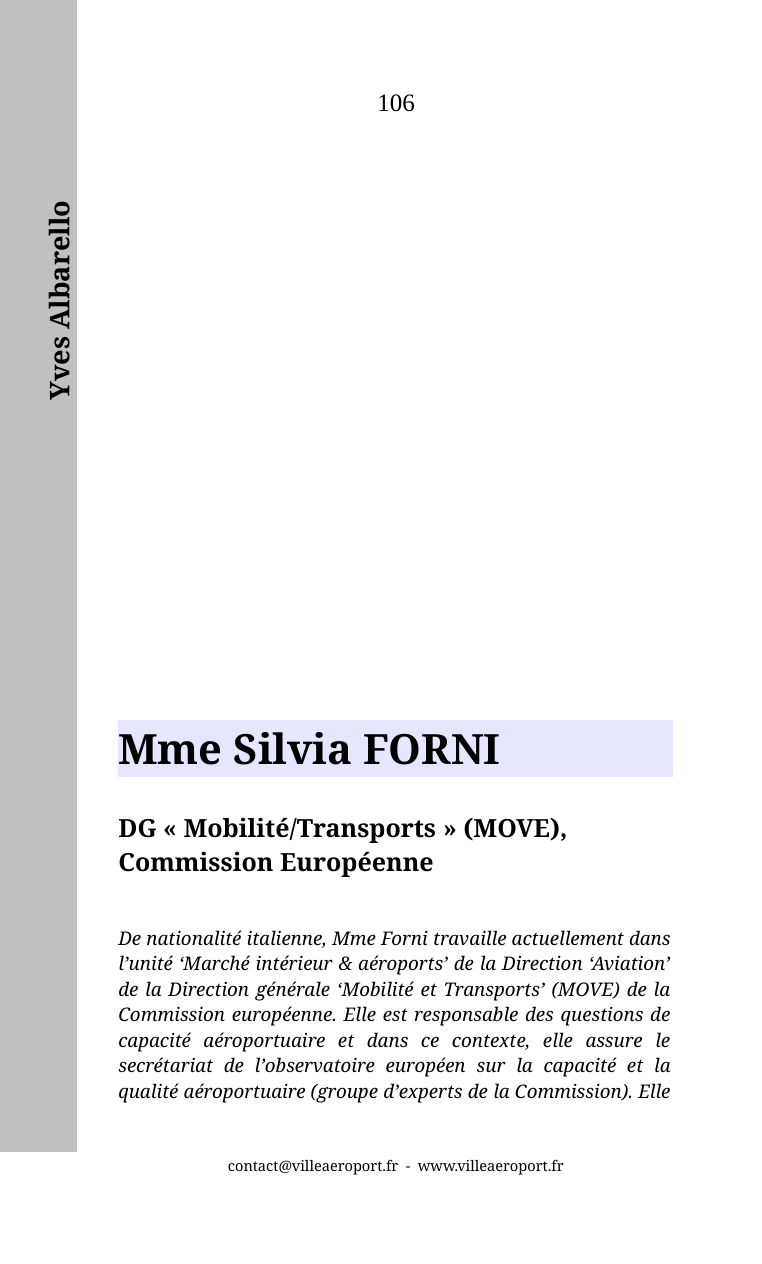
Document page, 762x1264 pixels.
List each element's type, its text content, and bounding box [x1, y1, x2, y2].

text Mme Silvia FORNI [118, 720, 673, 777]
text De nationalité italienne, Mme Forni travaille actuellement dans l’unité ‘Marché intérieur & aéroports’ de la Direction ‘Aviation’ de la Direction générale ‘Mobilité et Transports’ (MOVE) de la Commission européenne. Elle est responsable des questions de capacité aéroportuaire et dans ce contexte, elle assure le secrétariat de l’observatoire européen sur la capacité et la qualité aéroportuaire (groupe d’experts de la Commission). Elle [118, 925, 673, 1103]
text Yves Albarello [0, 187, 77, 400]
text Commission Européenne [118, 845, 673, 879]
text DG « Mobilité/Transports » (MOVE), [118, 811, 673, 845]
